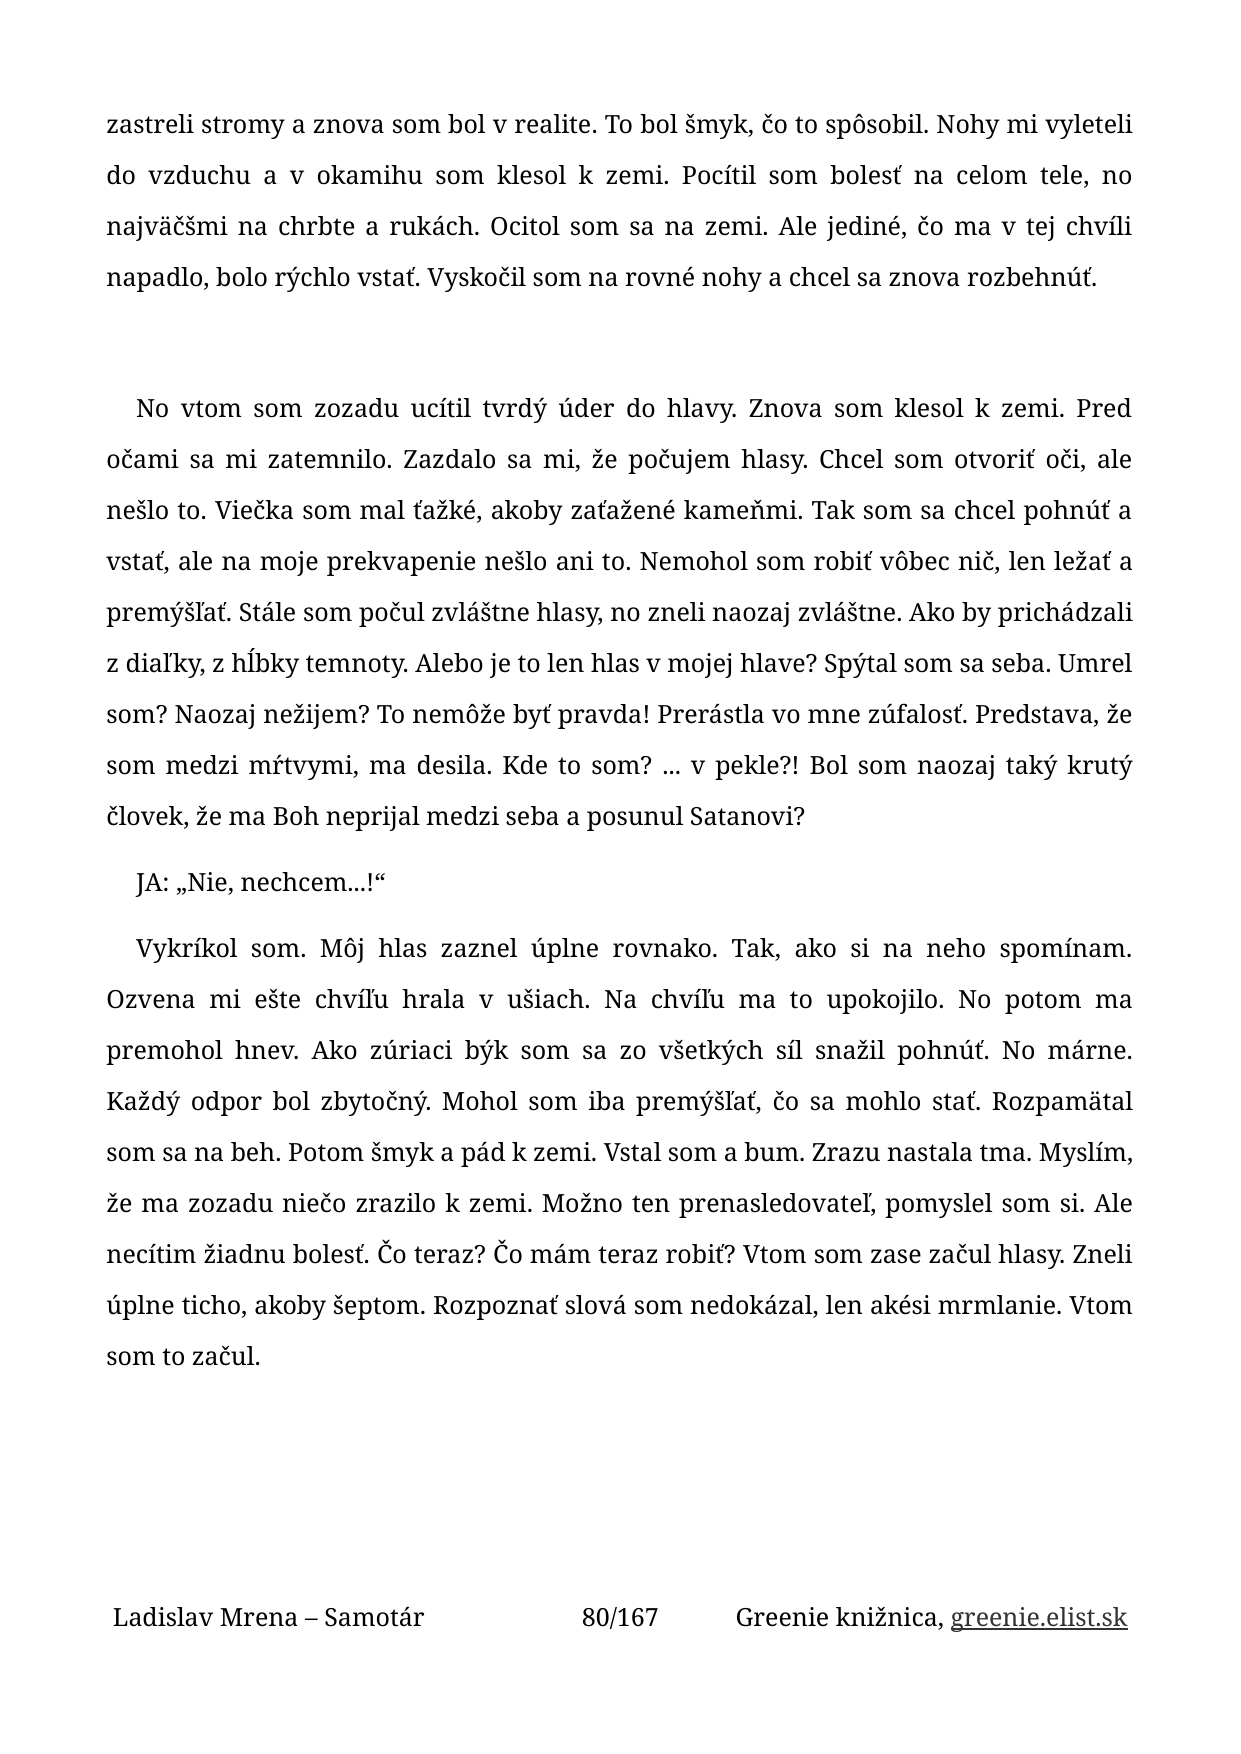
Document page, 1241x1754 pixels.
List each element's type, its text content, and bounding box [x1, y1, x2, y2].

text zastreli stromy a znova som bol v realite. To bol šmyk, čo to spôsobil. Nohy mi vyleteli do vzduchu a v okamihu som klesol k zemi. Pocítil som bolesť na celom tele, no najväčšmi na chrbte a rukách. Ocitol som sa na zemi. Ale jediné, čo ma v tej chvíli napadlo, bolo rýchlo vstať. Vyskočil som na rovné nohy a chcel sa znova rozbehnúť. [106, 106, 1134, 293]
text JA: „Nie, nechcem...!“ [106, 864, 1134, 899]
text No vtom som zozadu ucítil tvrdý úder do hlavy. Znova som klesol k zemi. Pred očami sa mi zatemnilo. Zazdalo sa mi, že počujem hlasy. Chcel som otvoriť oči, ale nešlo to. Viečka som mal ťažké, akoby zaťažené kameňmi. Tak som sa chcel pohnúť a vstať, ale na moje prekvapenie nešlo ani to. Nemohol som robiť vôbec nič, len ležať a premýšľať. Stále som počul zvláštne hlasy, no zneli naozaj zvláštne. Ako by prichádzali z diaľky, z hĺbky temnoty. Alebo je to len hlas v mojej hlave? Spýtal som sa seba. Umrel som? Naozaj nežijem? To nemôže byť pravda! Prerástla vo mne zúfalosť. Predstava, že som medzi mŕtvymi, ma desila. Kde to som? ... v pekle?! Bol som naozaj taký krutý človek, že ma Boh neprijal medzi seba a posunul Satanovi? [106, 391, 1134, 833]
text Vykríkol som. Môj hlas zaznel úplne rovnako. Tak, ako si na neho spomínam. Ozvena mi ešte chvíľu hrala v ušiach. Na chvíľu ma to upokojilo. No potom ma premohol hnev. Ako zúriaci býk som sa zo všetkých síl snažil pohnúť. No márne. Každý odpor bol zbytočný. Mohol som iba premýšľať, čo sa mohlo stať. Rozpamätal som sa na beh. Potom šmyk a pád k zemi. Vstal som a bum. Zrazu nastala tma. Myslím, že ma zozadu niečo zrazilo k zemi. Možno ten prenasledovateľ, pomyslel som si. Ale necítim žiadnu bolesť. Čo teraz? Čo mám teraz robiť? Vtom som zase začul hlasy. Zneli úplne ticho, akoby šeptom. Rozpoznať slová som nedokázal, len akési mrmlanie. Vtom som to začul. [106, 930, 1134, 1373]
